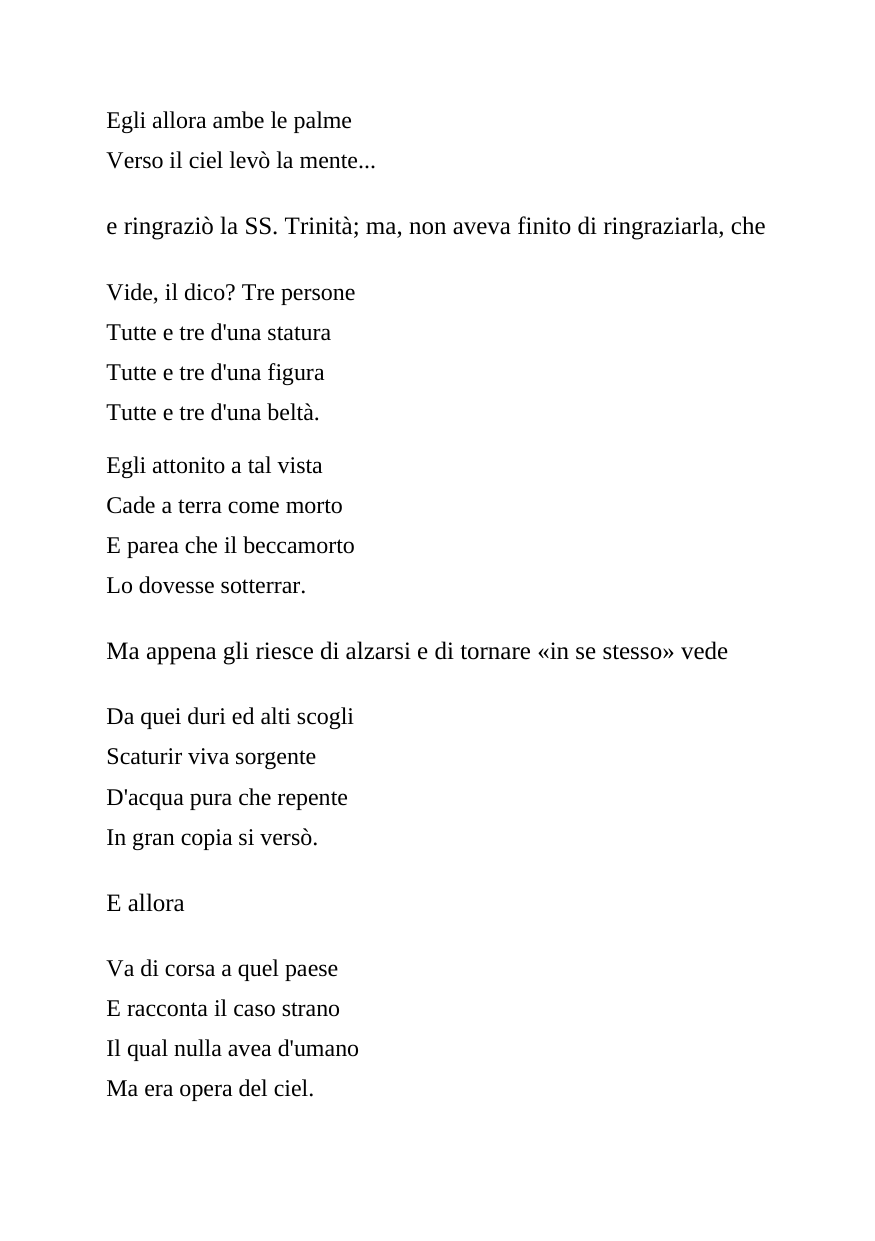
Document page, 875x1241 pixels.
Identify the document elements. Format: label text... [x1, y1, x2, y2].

text Cade a terra come morto [106, 491, 768, 518]
text Verso il ciel levò la mente... [106, 146, 768, 174]
text Scaturir viva sorgente [106, 742, 768, 770]
text Va di corsa a quel paese [106, 954, 768, 982]
text D'acqua pura che repente [106, 782, 768, 810]
text E allora [106, 888, 768, 916]
text In gran copia si versò. [106, 823, 768, 850]
text Da quei duri ed alti scogli [106, 702, 768, 730]
text Tutte e tre d'una figura [106, 358, 768, 386]
text Ma era opera del ciel. [106, 1074, 768, 1102]
text E parea che il beccamorto [106, 531, 768, 558]
text E racconta il caso strano [106, 994, 768, 1022]
text Tutte e tre d'una statura [106, 318, 768, 345]
text Lo dovesse sotterrar. [106, 571, 768, 598]
text Egli allora ambe le palme [106, 106, 768, 134]
text e ringraziò la SS. Trinità; ma, non aveva finito di ringraziarla, che [106, 211, 768, 240]
text Tutte e tre d'una beltà. [106, 398, 768, 426]
text Vide, il dico? Tre persone [106, 278, 768, 305]
text Ma appena gli riesce di alzarsi e di tornare «in se stesso» vede [106, 636, 768, 665]
text Il qual nulla avea d'umano [106, 1034, 768, 1062]
text Egli attonito a tal vista [106, 451, 768, 478]
